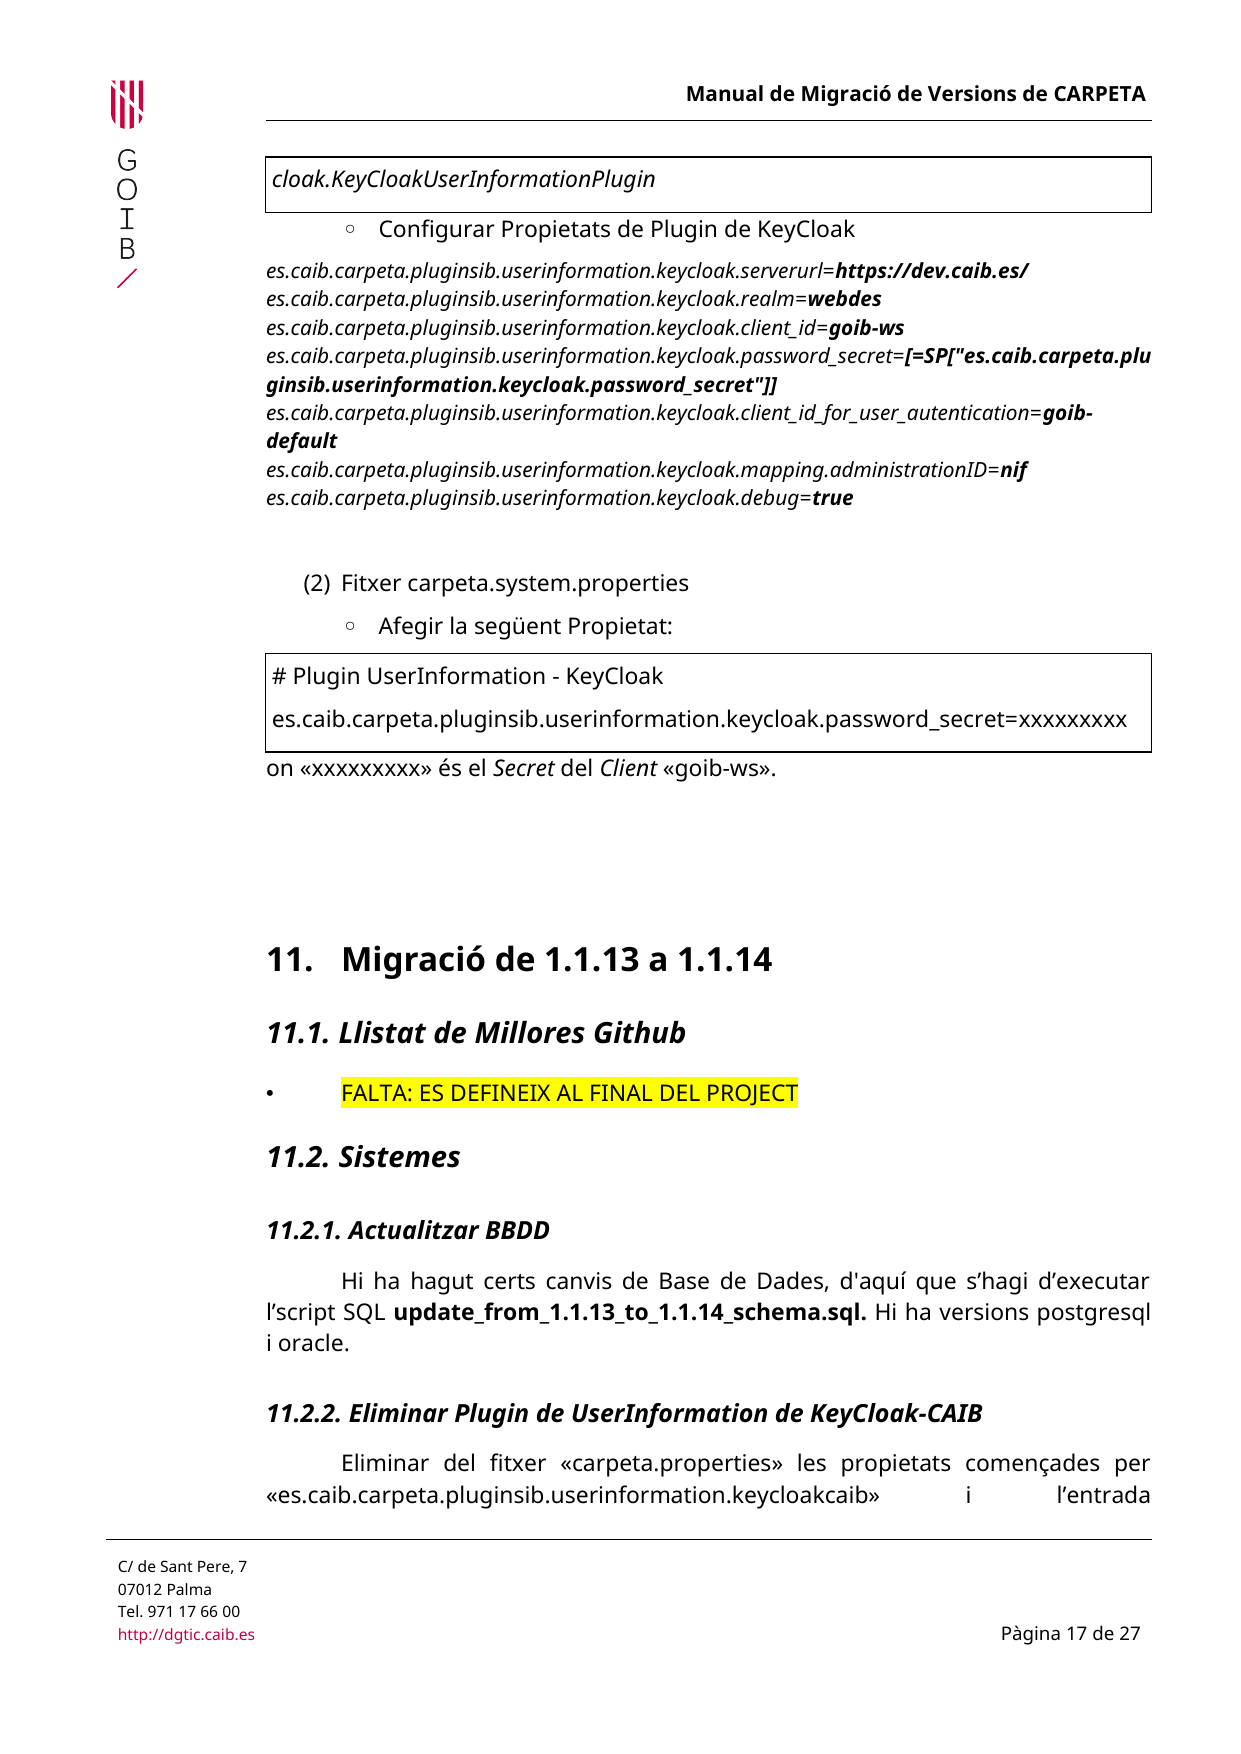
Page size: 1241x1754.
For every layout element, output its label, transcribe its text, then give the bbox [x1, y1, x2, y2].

list Configurar Propietats de Plugin de KeyCloak [341, 213, 1152, 244]
subtitle Migració de 1.1.13 a 1.1.14 [266, 936, 1152, 981]
subtitle Llistat de Millores Github [266, 1013, 1152, 1052]
subtitle Actualitzar BBDD [266, 1213, 1152, 1247]
list FALTA: ES DEFINEIX AL FINAL DEL PROJECT [266, 1077, 1152, 1108]
table_header # Plugin UserInformation - KeyCloak es.caib.carpeta.pluginsib.userinformation.keycloak.password_secret=xxxxxxxxx [266, 654, 1151, 751]
subtitle Eliminar Plugin de UserInformation de KeyCloak-CAIB [266, 1395, 1152, 1429]
picture [82, 57, 172, 319]
list Eliminar del fitxer «carpeta.properties» les propietats començades per «es.caib.carpeta.pluginsib.userinformation.keycloakcaib» i l’entrada [266, 1447, 1152, 1510]
text on «xxxxxxxxx» és el Secret del Client «goib-ws». [266, 753, 1152, 784]
subtitle Sistemes [266, 1136, 1152, 1176]
table_header es.caib.carpeta.pluginsib.userinformation.keycloak.serverurl=https://dev.caib.es/ es.caib.carpeta.pluginsib.userinformation.keycloak.realm=webdes es.caib.carpeta.pluginsib.userinformation.keycloak.client_id=goib-ws es.caib.carpeta.pluginsib.userinformation.keycloak.password_secret=[=SP["es.caib.carpeta.pluginsib.userinformation.keycloak.password_secret"]] es.caib.carpeta.pluginsib.userinformation.keycloak.client_id_for_user_autentication=goib-default es.caib.carpeta.pluginsib.userinformation.keycloak.mapping.administrationID=nif es.caib.carpeta.pluginsib.userinformation.keycloak.debug=true [266, 256, 1152, 524]
list Fitxer carpeta.system.properties [303, 567, 1152, 598]
list Afegir la següent Propietat: [341, 610, 1152, 641]
table_header cloak.KeyCloakUserInformationPlugin [266, 158, 1151, 212]
list Hi ha hagut certs canvis de Base de Dades, d'aquí que s’hagi d’executar l’script SQL update_from_1.1.13_to_1.1.14_schema.sql. Hi ha versions postgresql i oracle. [266, 1265, 1152, 1358]
